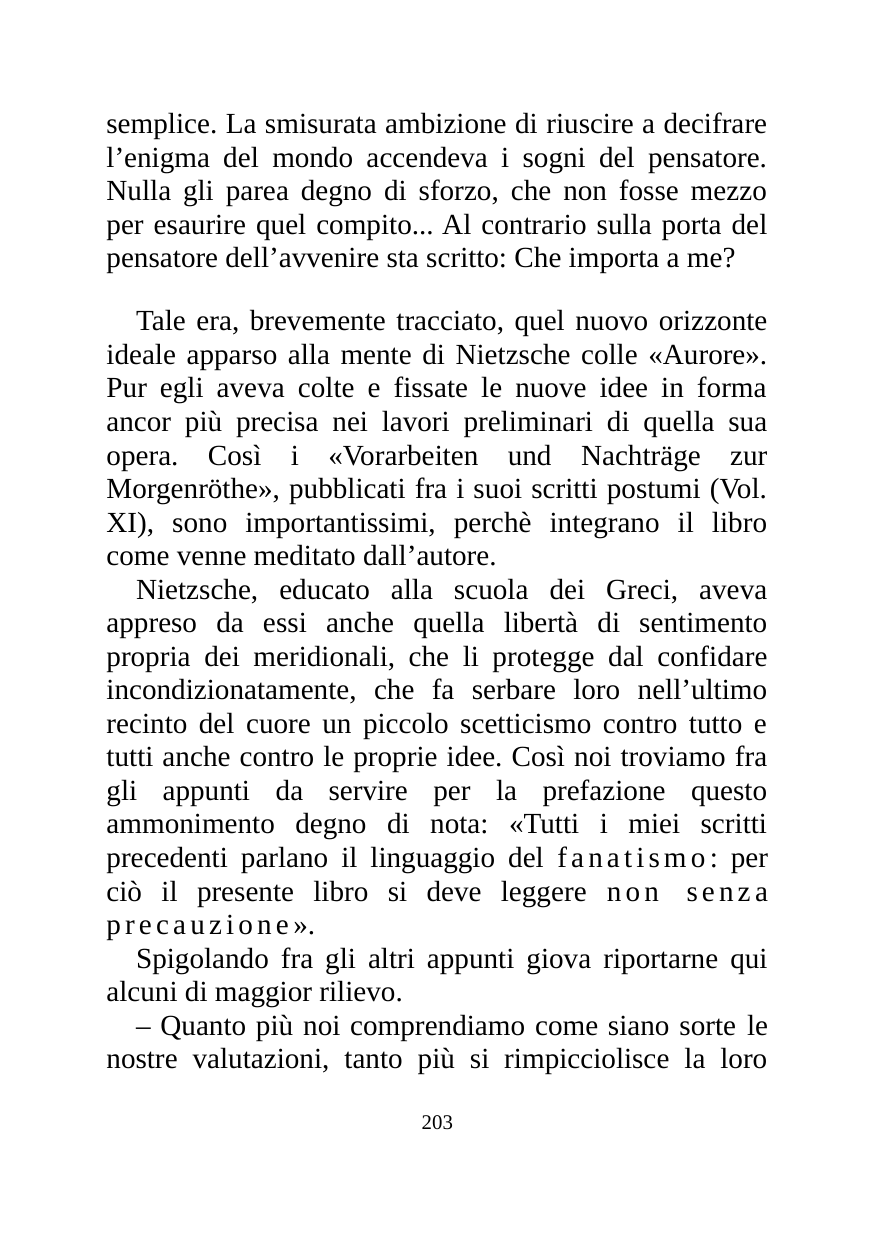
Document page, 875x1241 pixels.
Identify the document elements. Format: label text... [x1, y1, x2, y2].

text – Quanto più noi comprendiamo come siano sorte le nostre valutazioni, tanto più si rimpicciolisce la loro [106, 1008, 768, 1075]
text Tale era, brevemente tracciato, quel nuovo orizzonte ideale apparso alla mente di Nietzsche colle «Aurore». Pur egli aveva colte e fissate le nuove idee in forma ancor più precisa nei lavori preliminari di quella sua opera. Così i «Vorarbeiten und Nachträge zur Morgenröthe», pubblicati fra i suoi scritti postumi (Vol. XI), sono importantissimi, perchè integrano il libro come venne meditato dall’autore. [106, 303, 768, 572]
text Spigolando fra gli altri appunti giova riportarne qui alcuni di maggior rilievo. [106, 941, 768, 1008]
text semplice. La smisurata ambizione di riuscire a decifrare l’enigma del mondo accendeva i sogni del pensatore. Nulla gli parea degno di sforzo, che non fosse mezzo per esaurire quel compito... Al contrario sulla porta del pensatore dell’avvenire sta scritto: Che importa a me? [106, 106, 768, 274]
text Nietzsche, educato alla scuola dei Greci, aveva appreso da essi anche quella libertà di sentimento propria dei meridionali, che li protegge dal confidare incondizionatamente, che fa serbare loro nell’ultimo recinto del cuore un piccolo scetticismo contro tutto e tutti anche contro le proprie idee. Così noi troviamo fra gli appunti da servire per la prefazione questo ammonimento degno di nota: «Tutti i miei scritti precedenti parlano il linguaggio del fanatismo: per ciò il presente libro si deve leggere non senza precauzione». [106, 572, 768, 941]
